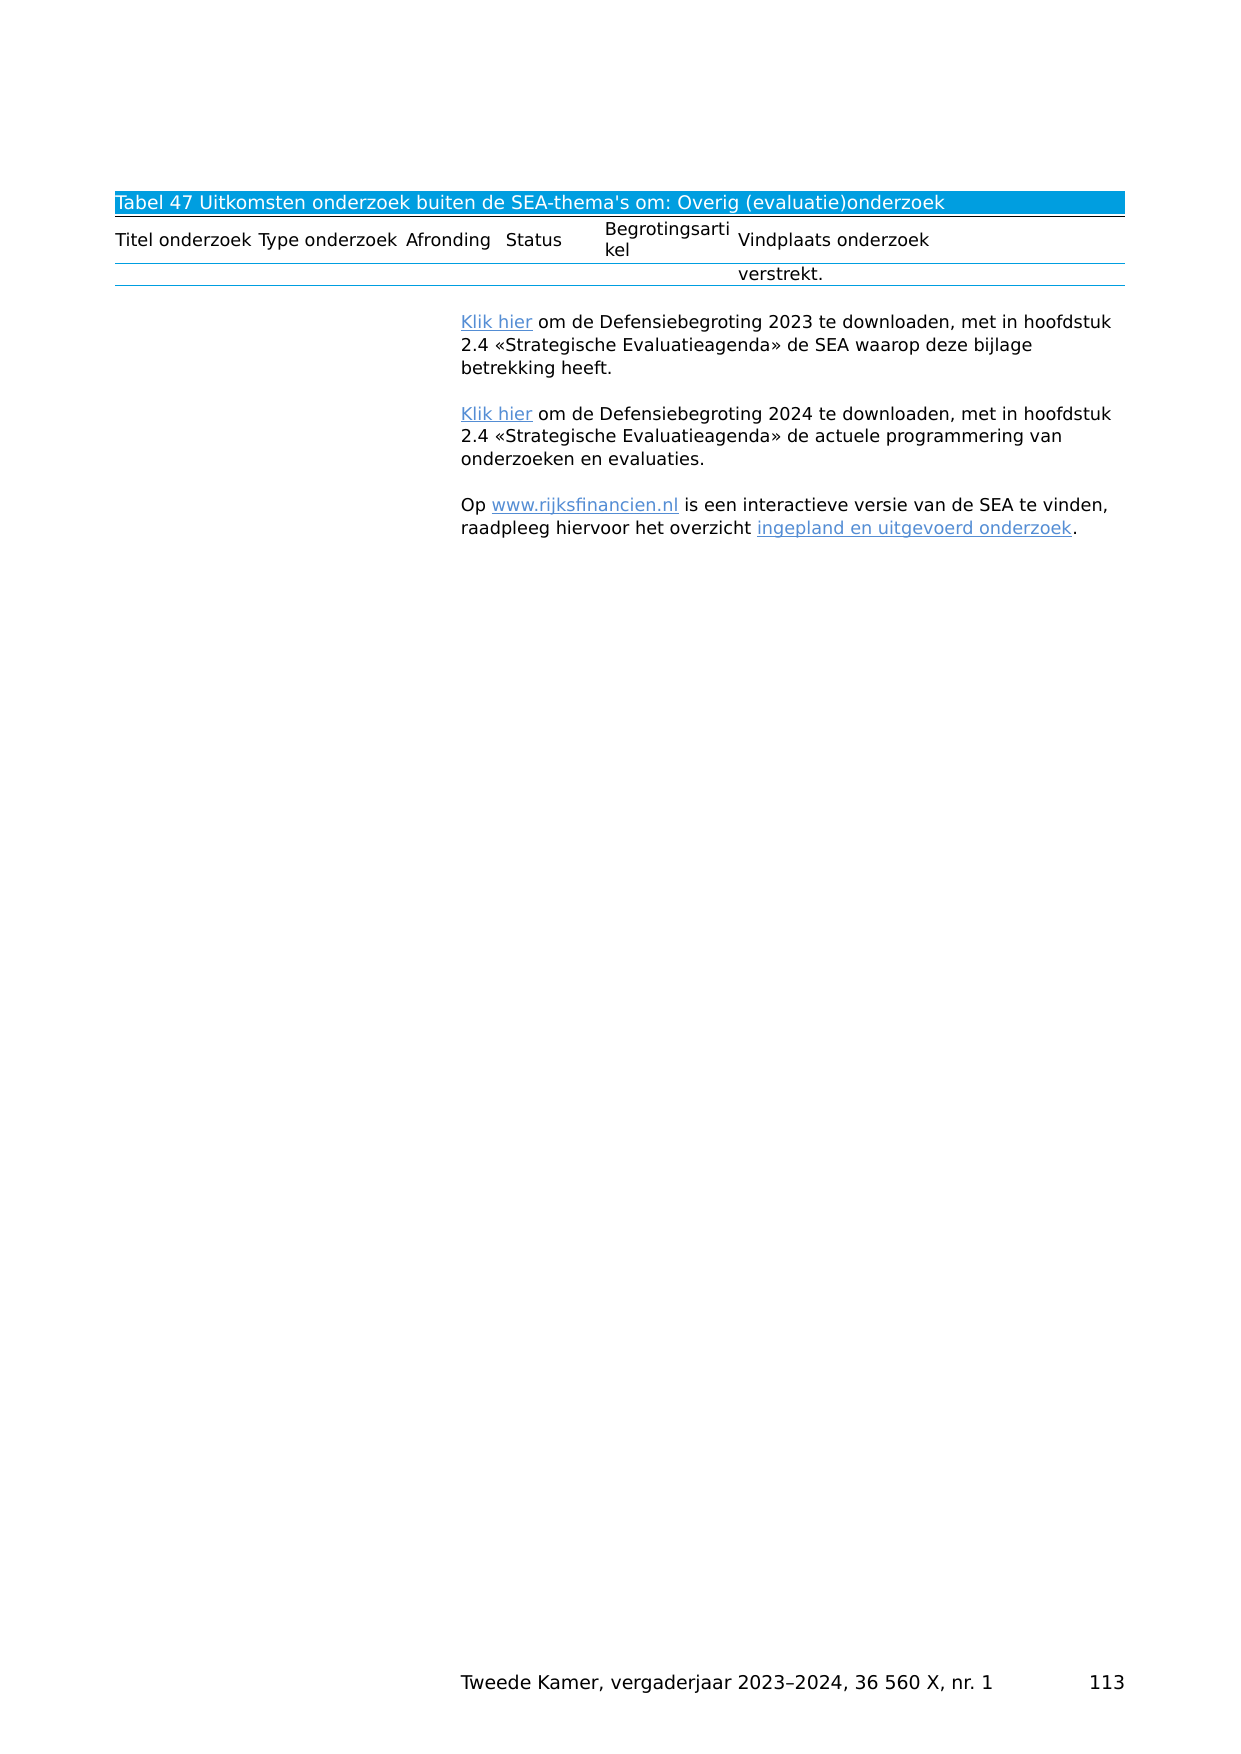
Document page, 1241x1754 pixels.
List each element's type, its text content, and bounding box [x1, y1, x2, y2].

table_cell Titel onderzoek [115, 217, 255, 263]
text Klik hier om de Defensiebegroting 2023 te downloaden, met in hoofdstuk 2.4 «Strategische Evaluatieagenda» de SEA waarop deze bijlage betrekking heeft. [461, 310, 1125, 379]
table_cell verstrekt. [735, 264, 1125, 284]
table_cell Vindplaats onderzoek [735, 217, 1125, 263]
table_cell [602, 264, 735, 284]
table_cell [255, 264, 403, 284]
text Klik hier om de Defensiebegroting 2024 te downloaden, met in hoofdstuk 2.4 «Strategische Evaluatieagenda» de actuele programmering van onderzoeken en evaluaties. [461, 402, 1125, 470]
table_cell [115, 264, 255, 284]
table_cell Type onderzoek [255, 217, 403, 263]
table_cell [403, 264, 503, 284]
table_cell Begrotingsartikel [602, 217, 735, 263]
table_cell Status [503, 217, 602, 263]
text Op www.rijksfinancien.nl is een interactieve versie van de SEA te vinden, raadpleeg hiervoor het overzicht ingepland en uitgevoerd onderzoek. [461, 493, 1125, 539]
table_cell [503, 264, 602, 284]
table_cell Afronding [403, 217, 503, 263]
